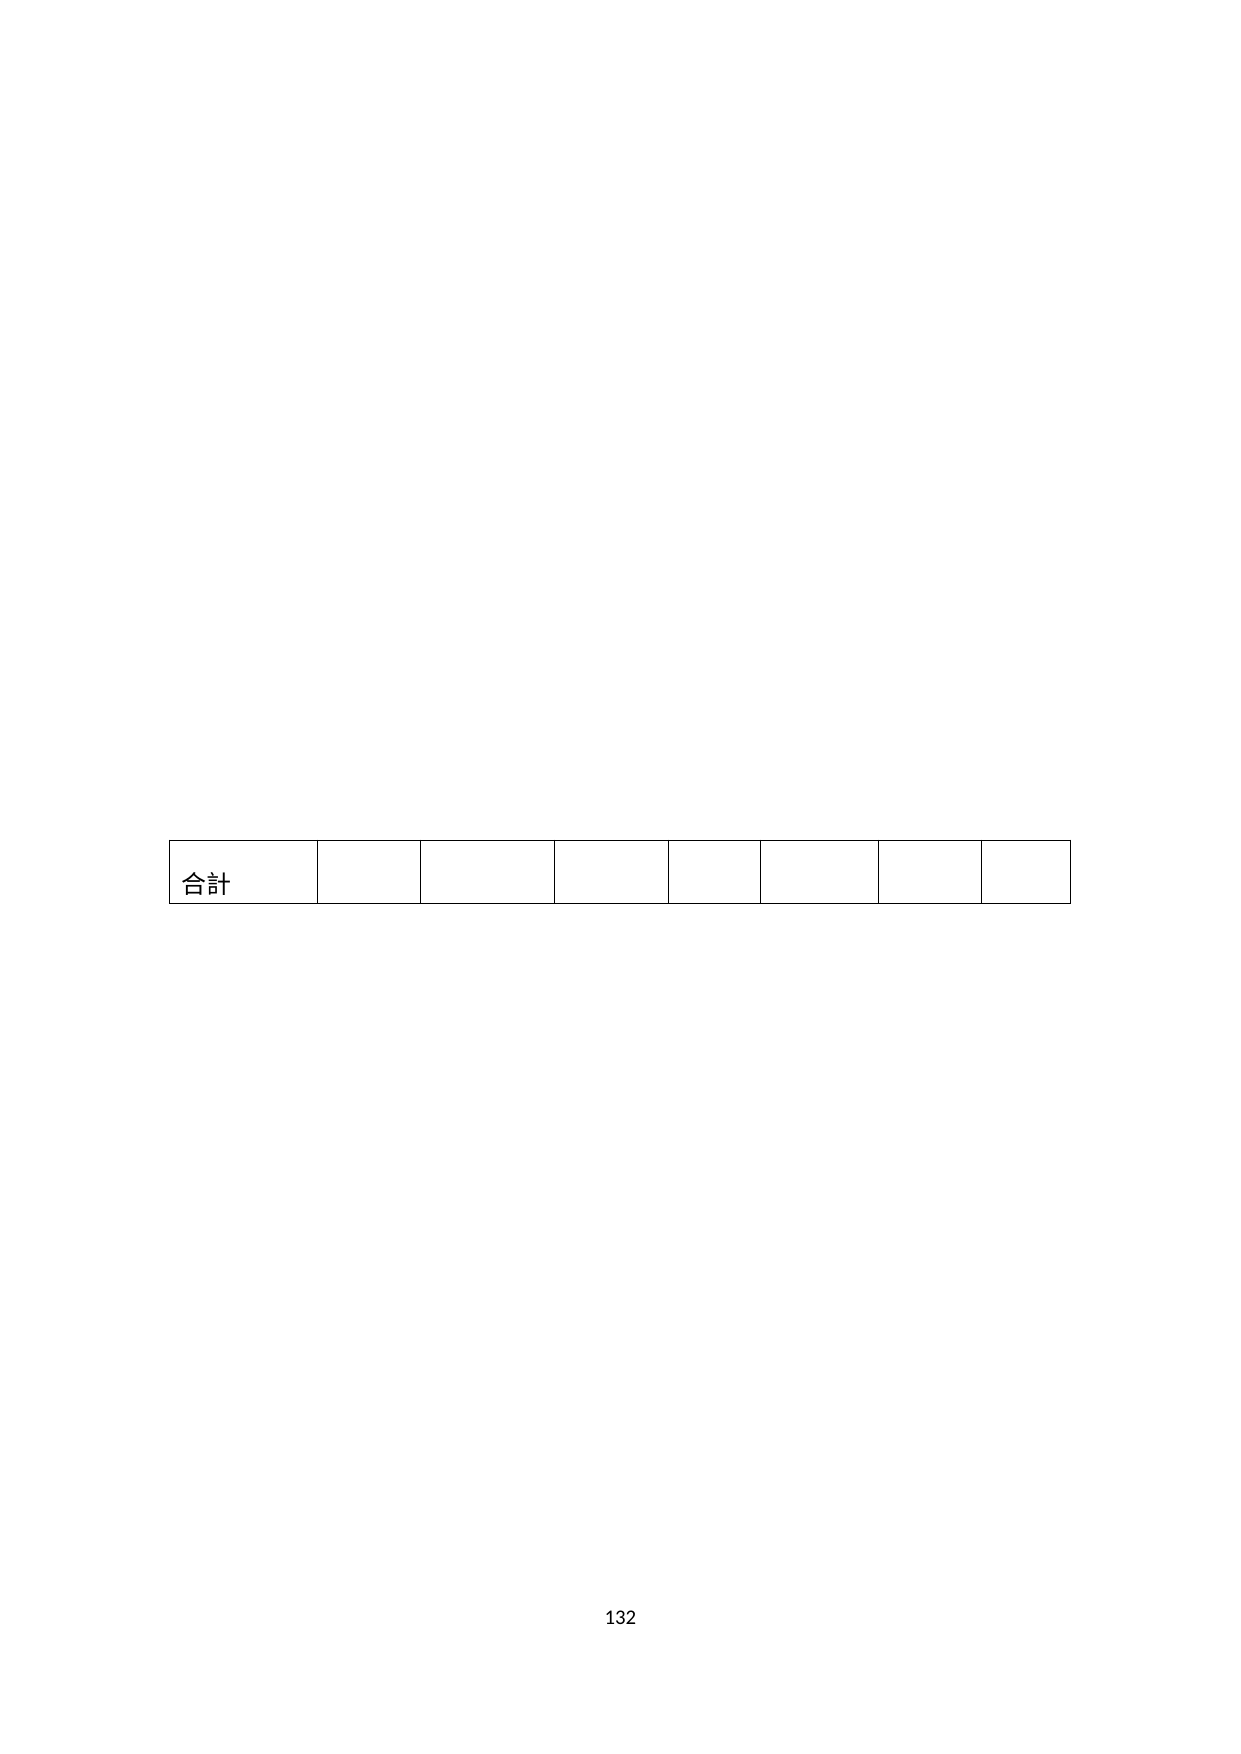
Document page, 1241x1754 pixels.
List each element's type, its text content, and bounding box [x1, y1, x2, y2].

table_cell [421, 841, 554, 903]
table_cell [982, 841, 1070, 903]
table_cell [879, 841, 981, 903]
table_cell [555, 841, 668, 903]
table_cell 合計 [170, 841, 317, 903]
table_cell [318, 841, 420, 903]
table_cell [761, 841, 878, 903]
table_cell [669, 841, 760, 903]
